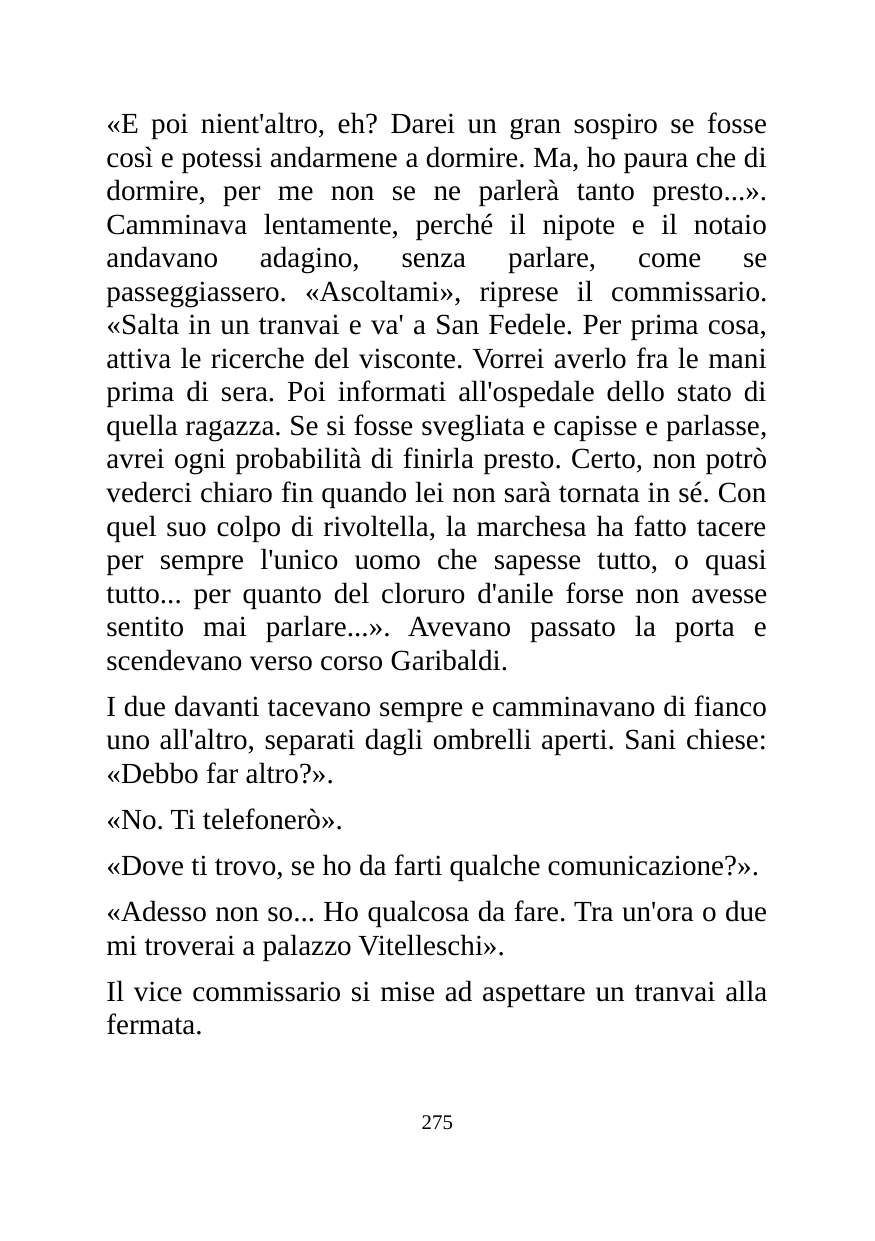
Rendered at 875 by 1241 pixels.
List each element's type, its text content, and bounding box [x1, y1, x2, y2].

text «No. Ti telefonerò». [106, 802, 768, 836]
text «Adesso non so... Ho qualcosa da fare. Tra un'ora o due mi troverai a palazzo Vitelleschi». [106, 894, 768, 961]
text Il vice commissario si mise ad aspettare un tranvai alla fermata. [106, 974, 768, 1041]
text I due davanti tacevano sempre e camminavano di fianco uno all'altro, separati dagli ombrelli aperti. Sani chiese: «Debbo far altro?». [106, 689, 768, 789]
text «Dove ti trovo, se ho da farti qualche comunicazione?». [106, 848, 768, 882]
text «E poi nient'altro, eh? Darei un gran sospiro se fosse così e potessi andarmene a dormire. Ma, ho paura che di dormire, per me non se ne parlerà tanto presto...». Camminava lentamente, perché il nipote e il notaio andavano adagino, senza parlare, come se passeggiassero. «Ascoltami», riprese il commissario. «Salta in un tranvai e va' a San Fedele. Per prima cosa, attiva le ricerche del visconte. Vorrei averlo fra le mani prima di sera. Poi informati all'ospedale dello stato di quella ragazza. Se si fosse svegliata e capisse e parlasse, avrei ogni probabilità di finirla presto. Certo, non potrò vederci chiaro fin quando lei non sarà tornata in sé. Con quel suo colpo di rivoltella, la marchesa ha fatto tacere per sempre l'unico uomo che sapesse tutto, o quasi tutto... per quanto del cloruro d'anile forse non avesse sentito mai parlare...». Avevano passato la porta e scendevano verso corso Garibaldi. [106, 106, 768, 676]
